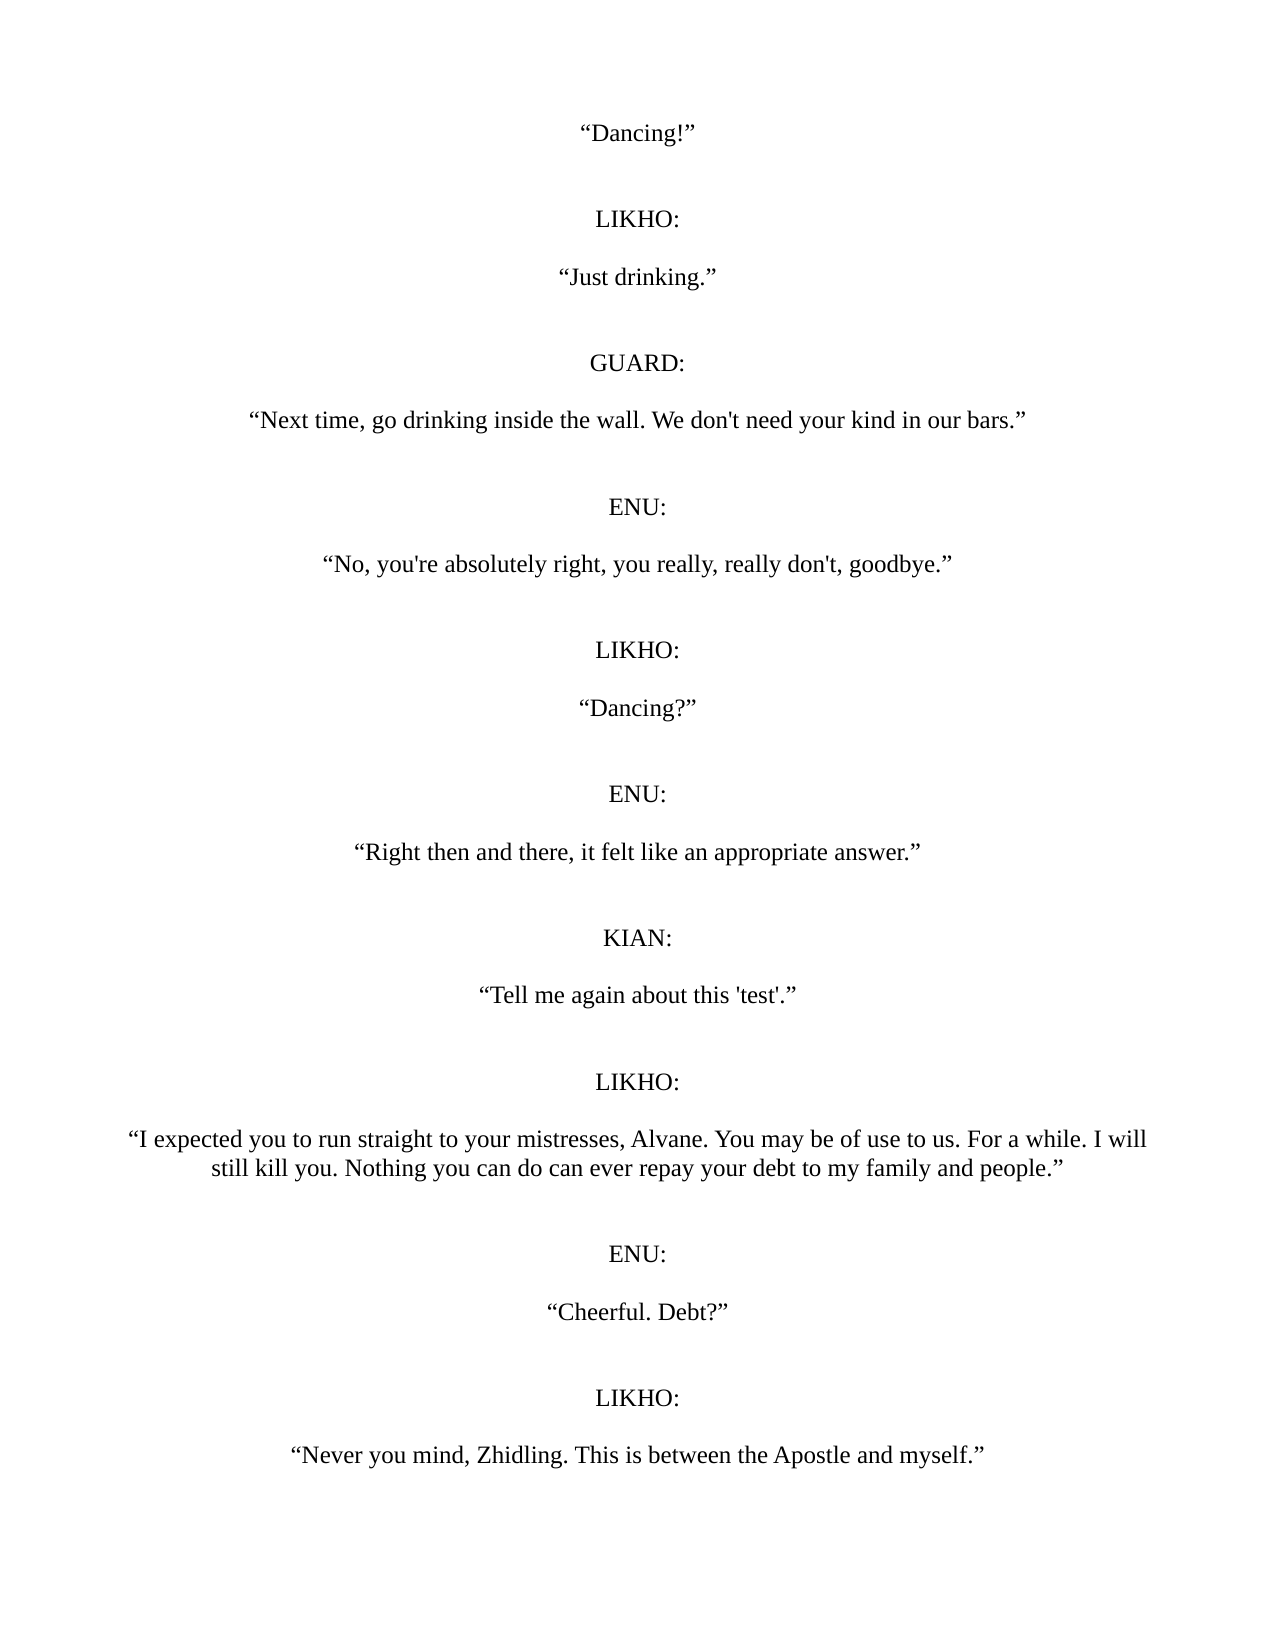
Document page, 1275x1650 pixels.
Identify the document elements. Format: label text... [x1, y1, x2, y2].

text “Cheerful. Debt?” [118, 1297, 1157, 1326]
text LIKHO: [118, 636, 1157, 664]
text LIKHO: [118, 204, 1157, 233]
text “Tell me again about this 'test'.” [118, 952, 1157, 1009]
text “Next time, go drinking inside the wall. We don't need your kind in our bars.” [118, 377, 1157, 434]
text KIAN: [118, 923, 1157, 952]
text ENU: [118, 1239, 1157, 1268]
text “Just drinking.” [118, 262, 1157, 291]
text “Right then and there, it felt like an appropriate answer.” [118, 808, 1157, 866]
text “I expected you to run straight to your mistresses, Alvane. You may be of use to us. For a while. I will still kill you. Nothing you can do can ever repay your debt to my family and people.” [118, 1124, 1157, 1182]
text GUARD: [118, 348, 1157, 377]
text “Dancing!” [118, 118, 1157, 147]
text ENU: [118, 492, 1157, 521]
text “No, you're absolutely right, you really, really don't, goodbye.” [118, 521, 1157, 578]
text “Dancing?” [118, 693, 1157, 722]
text LIKHO: [118, 1067, 1157, 1096]
text ENU: [118, 779, 1157, 808]
text “Never you mind, Zhidling. This is between the Apostle and myself.” [118, 1441, 1157, 1469]
text LIKHO: [118, 1383, 1157, 1412]
